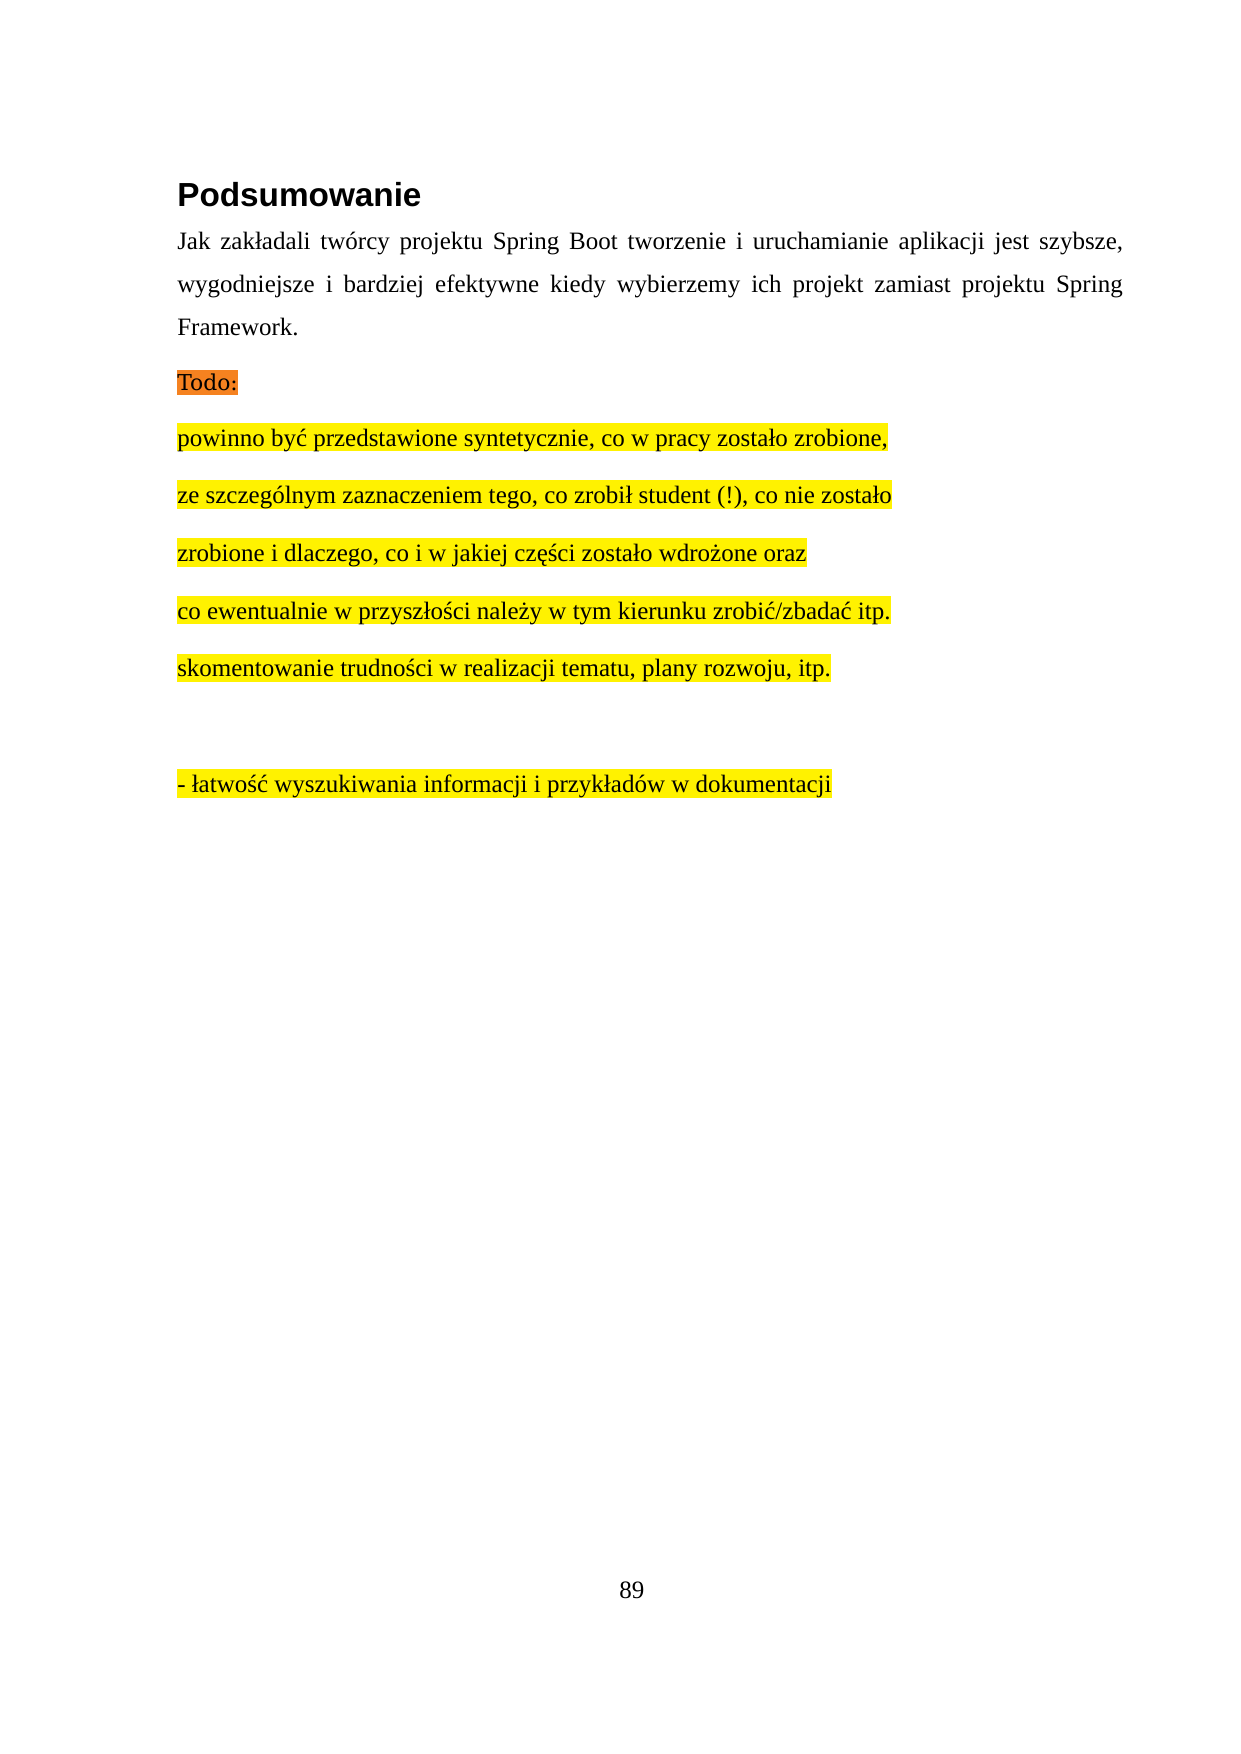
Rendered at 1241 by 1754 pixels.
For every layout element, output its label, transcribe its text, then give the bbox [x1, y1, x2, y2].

subtitle Podsumowanie [177, 175, 1123, 213]
text Jak zakładali twórcy projektu Spring Boot tworzenie i uruchamianie aplikacji jest szybsze, wygodniejsze i bardziej efektywne kiedy wybierzemy ich projekt zamiast projektu Spring Framework. [177, 226, 1123, 341]
text co ewentualnie w przyszłości należy w tym kierunku zrobić/zbadać itp. [177, 596, 1123, 624]
text skomentowanie trudności w realizacji tematu, plany rozwoju, itp. [177, 653, 1123, 682]
text Todo: [177, 370, 1123, 395]
text zrobione i dlaczego, co i w jakiej części zostało wdrożone oraz [177, 538, 1123, 567]
text powinno być przedstawione syntetycznie, co w pracy zostało zrobione, [177, 423, 1123, 451]
text - łatwość wyszukiwania informacji i przykładów w dokumentacji [177, 769, 1123, 798]
text ze szczególnym zaznaczeniem tego, co zrobił student (!), co nie zostało [177, 480, 1123, 509]
